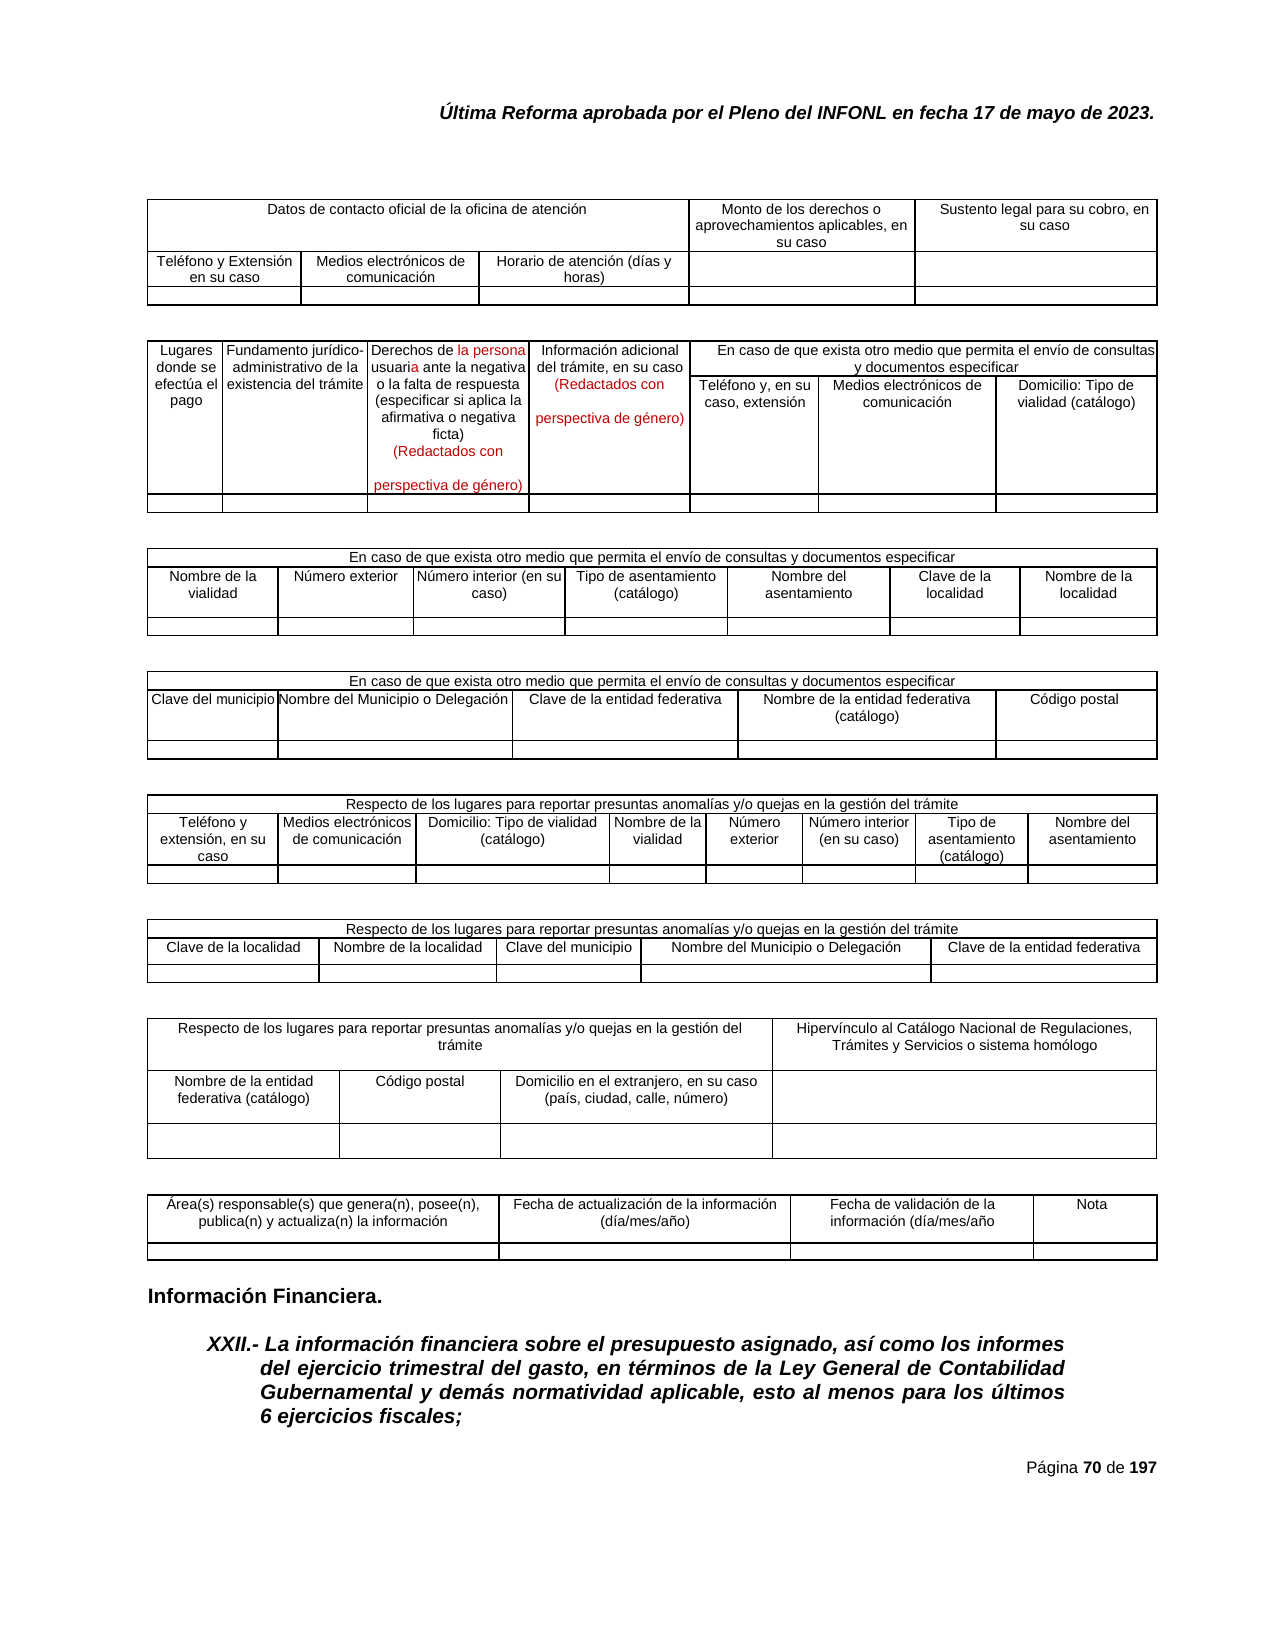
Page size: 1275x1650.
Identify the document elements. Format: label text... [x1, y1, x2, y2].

table_header Monto de los derechos o aprovechamientos aplicables, en su caso [690, 200, 914, 251]
table_cell [148, 1124, 339, 1158]
table_cell Número interior (en su caso) [414, 568, 564, 616]
table_cell Nombre del Municipio o Delegación [279, 691, 512, 739]
table_cell [707, 866, 802, 883]
table_header Derechos de la persona usuaria ante la negativa o la falta de respuesta (especificar si aplica la afirmativa o negativa ficta) (Redactados con perspectiva de género) [368, 342, 528, 493]
table_cell Nombre de la localidad [1021, 568, 1156, 616]
table_cell Domicilio: Tipo de vialidad (catálogo) [997, 377, 1156, 493]
table_cell [997, 741, 1156, 758]
table_cell [302, 287, 478, 304]
table_cell Código postal [997, 691, 1156, 739]
table_header Sustento legal para su cobro, en su caso [916, 200, 1156, 251]
table_cell Nombre del Municipio o Delegación [642, 939, 930, 963]
table_cell Clave de la entidad federativa [513, 691, 737, 739]
table_cell [530, 495, 689, 511]
table_cell [148, 1244, 498, 1259]
table_cell [417, 866, 609, 883]
table_cell [773, 1071, 1156, 1123]
table_cell [932, 965, 1156, 982]
table_cell Nombre del asentamiento [1029, 814, 1156, 864]
table_cell [916, 252, 1156, 286]
table_header Respecto de los lugares para reportar presuntas anomalías y/o quejas en la gestión del trámite [148, 796, 1156, 812]
text Información Financiera. [148, 1284, 1157, 1308]
table_cell Nombre de la vialidad [148, 568, 277, 616]
table_cell Número interior (en su caso) [803, 814, 915, 864]
table_cell [691, 495, 818, 511]
table_cell [320, 965, 496, 982]
table_cell Número exterior [279, 568, 413, 616]
table_header En caso de que exista otro medio que permita el envío de consultas y documentos especificar [148, 549, 1156, 566]
table_cell Teléfono y extensión, en su caso [148, 814, 277, 864]
table_header En caso de que exista otro medio que permita el envío de consultas y documentos especificar [691, 342, 1156, 375]
table_header Lugares donde se efectúa el pago [148, 342, 222, 493]
table_cell [414, 618, 564, 635]
table_cell Nombre de la localidad [320, 939, 496, 963]
table_cell [223, 495, 367, 511]
table_header Respecto de los lugares para reportar presuntas anomalías y/o quejas en la gestión del trámite [148, 920, 1156, 937]
table_cell Código postal [340, 1071, 500, 1123]
table_cell [803, 866, 915, 883]
table_header Respecto de los lugares para reportar presuntas anomalías y/o quejas en la gestión del trámite [148, 1019, 772, 1070]
table_cell Tipo de asentamiento (catálogo) [916, 814, 1027, 864]
table_cell [501, 1124, 772, 1158]
table_cell [916, 287, 1156, 304]
table_cell Medios electrónicos de comunicación [819, 377, 995, 493]
table_cell [148, 495, 222, 511]
table_cell [916, 866, 1027, 883]
table_cell [279, 618, 413, 635]
table_header Fecha de validación de la información (día/mes/año [791, 1196, 1033, 1242]
table_cell [148, 618, 277, 635]
table_cell Clave del municipio [497, 939, 640, 963]
table_cell Domicilio en el extranjero, en su caso (país, ciudad, calle, número) [501, 1071, 772, 1123]
table_cell [739, 741, 995, 758]
table_cell [148, 866, 277, 883]
table_cell [891, 618, 1019, 635]
table_cell [368, 495, 528, 511]
table_cell [497, 965, 640, 982]
table_cell [690, 252, 914, 286]
table_header Información adicional del trámite, en su caso (Redactados con perspectiva de género) [530, 342, 689, 493]
table_cell [997, 495, 1156, 511]
table_header Datos de contacto oficial de la oficina de atención [148, 200, 688, 251]
table_cell Número exterior [707, 814, 802, 864]
table_cell [513, 741, 737, 758]
table_cell [148, 287, 300, 304]
table_cell Nombre de la entidad federativa (catálogo) [739, 691, 995, 739]
table_cell Medios electrónicos de comunicación [302, 252, 478, 286]
table_cell [566, 618, 727, 635]
table_cell Tipo de asentamiento (catálogo) [566, 568, 727, 616]
table_cell [500, 1244, 790, 1259]
table_cell [279, 741, 512, 758]
table_cell [1021, 618, 1156, 635]
table_cell Teléfono y, en su caso, extensión [691, 377, 818, 493]
table_cell Nombre de la vialidad [610, 814, 705, 864]
table_cell [148, 741, 277, 758]
table_cell [728, 618, 889, 635]
table_header Área(s) responsable(s) que genera(n), posee(n), publica(n) y actualiza(n) la información [148, 1196, 498, 1242]
table_header Fecha de actualización de la información (día/mes/año) [500, 1196, 790, 1242]
table_cell [773, 1124, 1156, 1158]
table_cell Teléfono y Extensión en su caso [148, 252, 300, 286]
table_header Hipervínculo al Catálogo Nacional de Regulaciones, Trámites y Servicios o sistema homólogo [773, 1019, 1156, 1070]
table_cell [642, 965, 930, 982]
table_cell [340, 1124, 500, 1158]
table_cell [819, 495, 995, 511]
table_cell Medios electrónicos de comunicación [279, 814, 415, 864]
table_cell Clave de la entidad federativa [932, 939, 1156, 963]
table_cell Horario de atención (días y horas) [480, 252, 688, 286]
table_cell Clave de la localidad [148, 939, 318, 963]
table_cell [610, 866, 705, 883]
table_cell Domicilio: Tipo de vialidad (catálogo) [417, 814, 609, 864]
table_cell Clave de la localidad [891, 568, 1019, 616]
table_header Nota [1034, 1196, 1156, 1242]
table_cell [791, 1244, 1033, 1259]
table_cell Nombre del asentamiento [728, 568, 889, 616]
table_cell [279, 866, 415, 883]
table_cell Clave del municipio [148, 691, 277, 739]
table_cell Nombre de la entidad federativa (catálogo) [148, 1071, 339, 1123]
table_cell [148, 965, 318, 982]
table_header En caso de que exista otro medio que permita el envío de consultas y documentos especificar [148, 672, 1156, 689]
table_header Fundamento jurídico- administrativo de la existencia del trámite [223, 342, 367, 493]
table_cell [480, 287, 688, 304]
table_cell [1029, 866, 1156, 883]
table_cell [1034, 1244, 1156, 1259]
text XXII.- La información financiera sobre el presupuesto asignado, así como los informes del ejercicio trimestral del gasto, en términos de la Ley General de Contabilidad Gubernamental y demás normatividad aplicable, esto al menos para los últimos 6 ejercicios fiscales; [207, 1332, 1068, 1428]
table_cell [690, 287, 914, 304]
